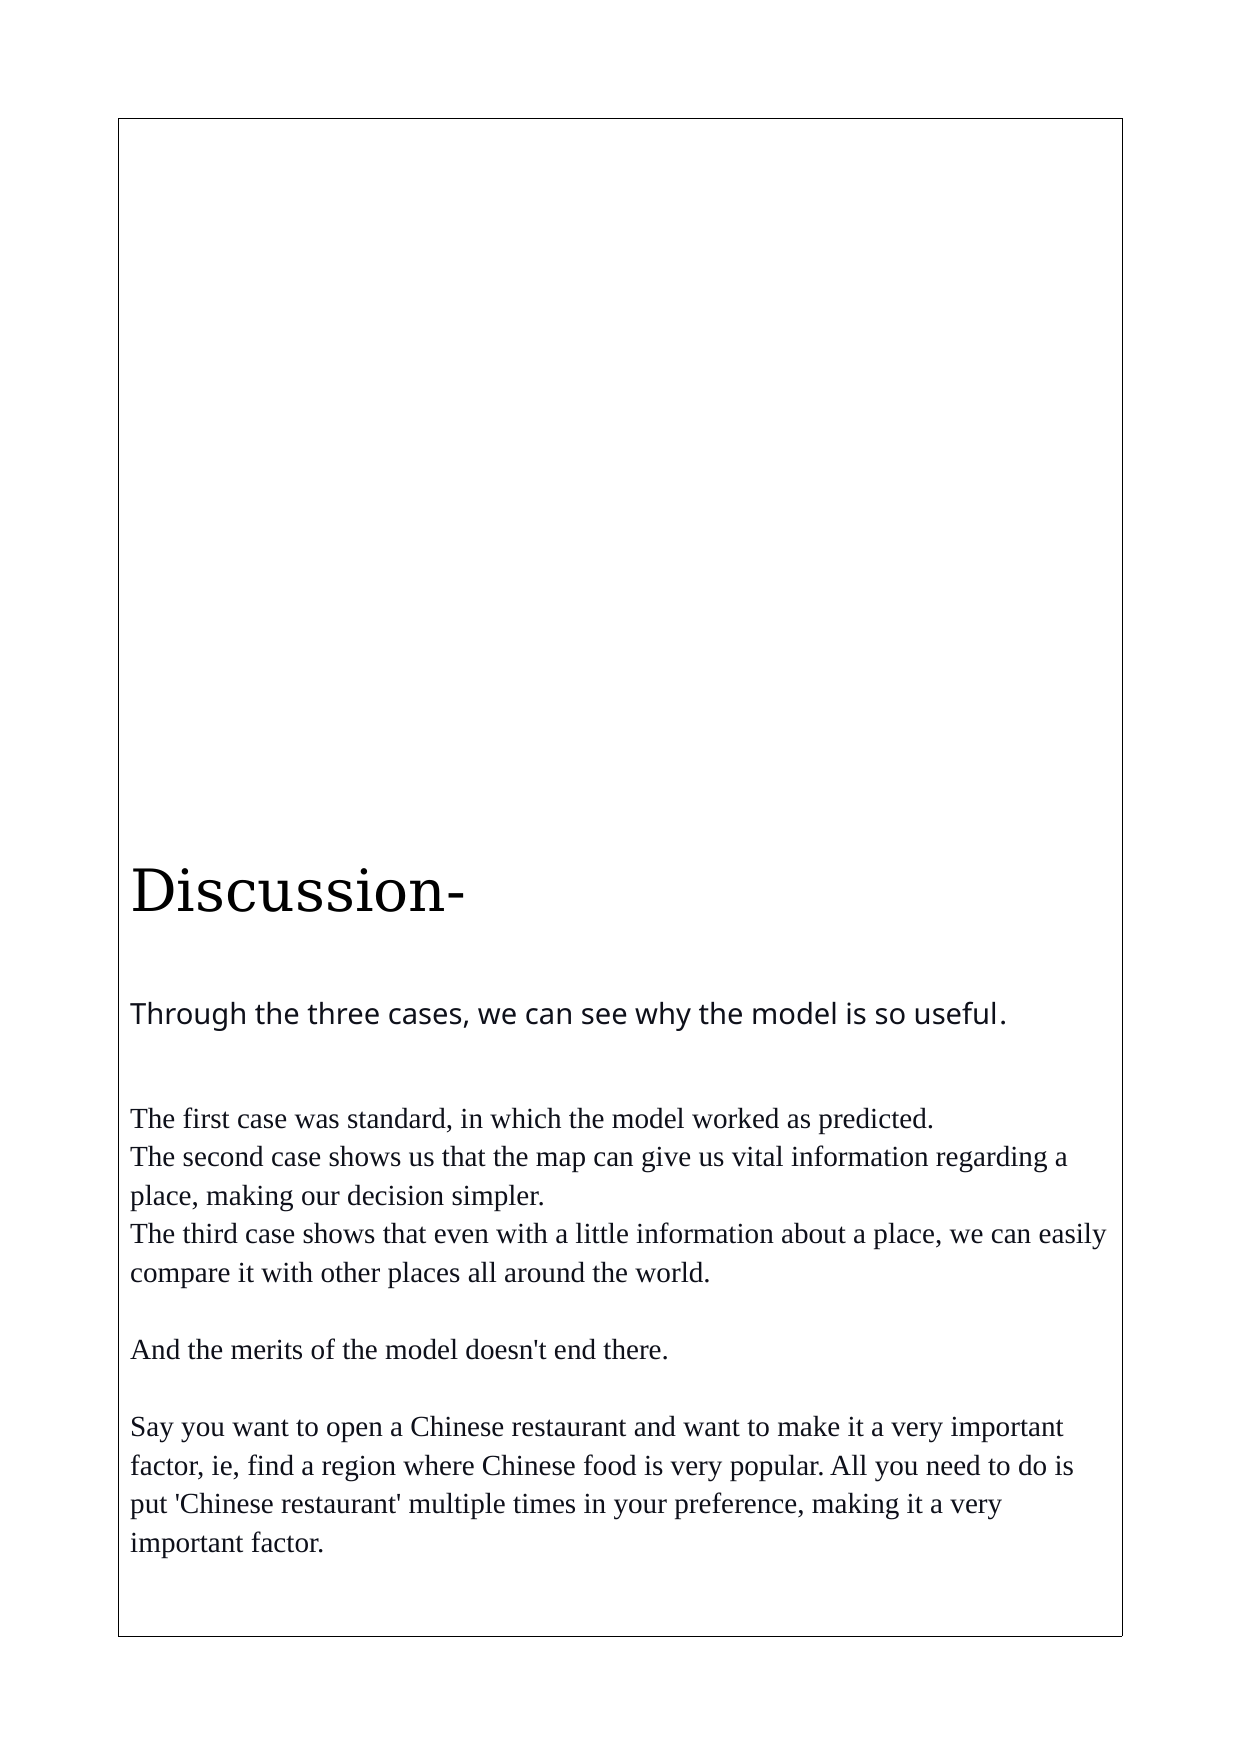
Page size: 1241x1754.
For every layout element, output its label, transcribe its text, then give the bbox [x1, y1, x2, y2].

text The second case shows us that the map can give us vital information regarding a place, making our decision simpler. [130, 1139, 1110, 1211]
text The third case shows that even with a little information about a place, we can easily compare it with other places all around the world. [130, 1216, 1110, 1288]
text And the merits of the model doesn't end there. [130, 1332, 1110, 1366]
text The first case was standard, in which the model worked as predicted. [130, 1101, 1110, 1134]
text Say you want to open a Chinese restaurant and want to make it a very important factor, ie, find a region where Chinese food is very popular. All you need to do is put 'Chinese restaurant' multiple times in your preference, making it a very important factor. [130, 1409, 1110, 1558]
text Through the three cases, we can see why the model is so useful. [130, 993, 1110, 1033]
text Discussion- [130, 857, 1110, 925]
